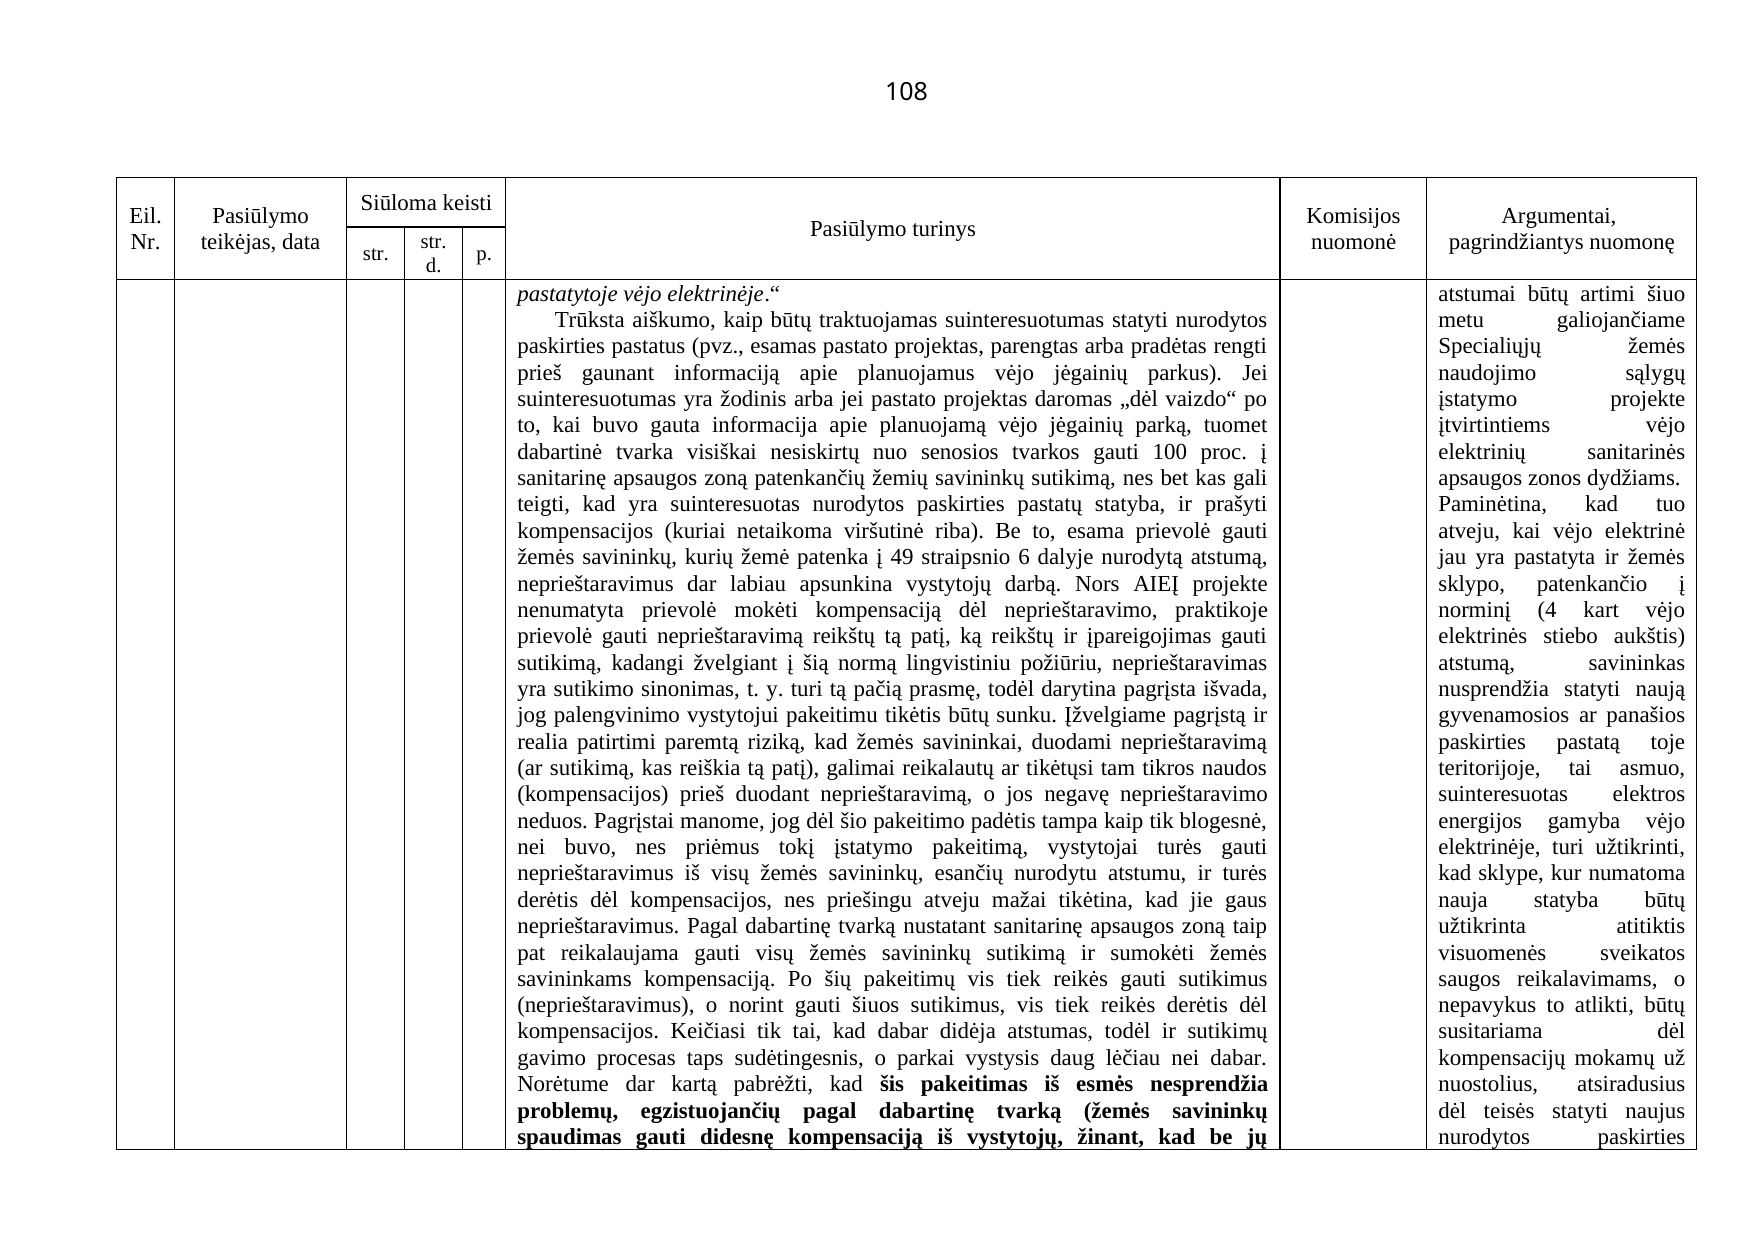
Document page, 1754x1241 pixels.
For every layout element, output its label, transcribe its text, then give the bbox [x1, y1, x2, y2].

table_header Pasiūlymo turinys [506, 178, 1279, 279]
table_header Pasiūlymo teikėjas, data [175, 178, 346, 279]
table_cell str. d. [405, 228, 462, 279]
table_cell [405, 280, 462, 1149]
table_header Argumentai, pagrindžiantys nuomonę [1427, 178, 1696, 279]
table_header Komisijos nuomonė [1281, 178, 1426, 279]
table_cell [347, 280, 404, 1149]
table_cell pastatytoje vėjo elektrinėje.“ Trūksta aiškumo, kaip būtų traktuojamas suinteresuotumas statyti nurodytos paskirties pastatus (pvz., esamas pastato projektas, parengtas arba pradėtas rengti prieš gaunant informaciją apie planuojamus vėjo jėgainių parkus). Jei suinteresuotumas yra žodinis arba jei pastato projektas daromas „dėl vaizdo“ po to, kai buvo gauta informacija apie planuojamą vėjo jėgainių parką, tuomet dabartinė tvarka visiškai nesiskirtų nuo senosios tvarkos gauti 100 proc. į sanitarinę apsaugos zoną patenkančių žemių savininkų sutikimą, nes bet kas gali teigti, kad yra suinteresuotas nurodytos paskirties pastatų statyba, ir prašyti kompensacijos (kuriai netaikoma viršutinė riba). Be to, esama prievolė gauti žemės savininkų, kurių žemė patenka į 49 straipsnio 6 dalyje nurodytą atstumą, neprieštaravimus dar labiau apsunkina vystytojų darbą. Nors AIEĮ projekte nenumatyta prievolė mokėti kompensaciją dėl neprieštaravimo, praktikoje prievolė gauti neprieštaravimą reikštų tą patį, ką reikštų ir įpareigojimas gauti sutikimą, kadangi žvelgiant į šią normą lingvistiniu požiūriu, neprieštaravimas yra sutikimo sinonimas, t. y. turi tą pačią prasmę, todėl darytina pagrįsta išvada, jog palengvinimo vystytojui pakeitimu tikėtis būtų sunku. Įžvelgiame pagrįstą ir realia patirtimi paremtą riziką, kad žemės savininkai, duodami neprieštaravimą (ar sutikimą, kas reiškia tą patį), galimai reikalautų ar tikėtųsi tam tikros naudos (kompensacijos) prieš duodant neprieštaravimą, o jos negavę neprieštaravimo neduos. Pagrįstai manome, jog dėl šio pakeitimo padėtis tampa kaip tik blogesnė, nei buvo, nes priėmus tokį įstatymo pakeitimą, vystytojai turės gauti neprieštaravimus iš visų žemės savininkų, esančių nurodytu atstumu, ir turės derėtis dėl kompensacijos, nes priešingu atveju mažai tikėtina, kad jie gaus neprieštaravimus. Pagal dabartinę tvarką nustatant sanitarinę apsaugos zoną taip pat reikalaujama gauti visų žemės savininkų sutikimą ir sumokėti žemės savininkams kompensaciją. Po šių pakeitimų vis tiek reikės gauti sutikimus (neprieštaravimus), o norint gauti šiuos sutikimus, vis tiek reikės derėtis dėl kompensacijos. Keičiasi tik tai, kad dabar didėja atstumas, todėl ir sutikimų gavimo procesas taps sudėtingesnis, o parkai vystysis daug lėčiau nei dabar. Norėtume dar kartą pabrėžti, kad šis pakeitimas iš esmės nesprendžia problemų, egzistuojančių pagal dabartinę tvarką (žemės savininkų spaudimas gauti didesnę kompensaciją iš vystytojų, žinant, kad be jų [506, 280, 1279, 1149]
table_cell atstumai būtų artimi šiuo metu galiojančiame Specialiųjų žemės naudojimo sąlygų įstatymo projekte įtvirtintiems vėjo elektrinių sanitarinės apsaugos zonos dydžiams. Paminėtina, kad tuo atveju, kai vėjo elektrinė jau yra pastatyta ir žemės sklypo, patenkančio į norminį (4 kart vėjo elektrinės stiebo aukštis) atstumą, savininkas nusprendžia statyti naują gyvenamosios ar panašios paskirties pastatą toje teritorijoje, tai asmuo, suinteresuotas elektros energijos gamyba vėjo elektrinėje, turi užtikrinti, kad sklype, kur numatoma nauja statyba būtų užtikrinta atitiktis visuomenės sveikatos saugos reikalavimams, o nepavykus to atlikti, būtų susitariama dėl kompensacijų mokamų už nuostolius, atsiradusius dėl teisės statyti naujus nurodytos paskirties [1427, 280, 1696, 1149]
table_cell [117, 280, 174, 1149]
table_cell [175, 280, 346, 1149]
table_header Siūloma keisti [347, 178, 505, 226]
table_cell p. [463, 228, 505, 279]
table_header Eil. Nr. [117, 178, 174, 279]
table_cell [1281, 280, 1426, 1149]
table_cell [463, 280, 505, 1149]
table_cell str. [347, 228, 404, 279]
